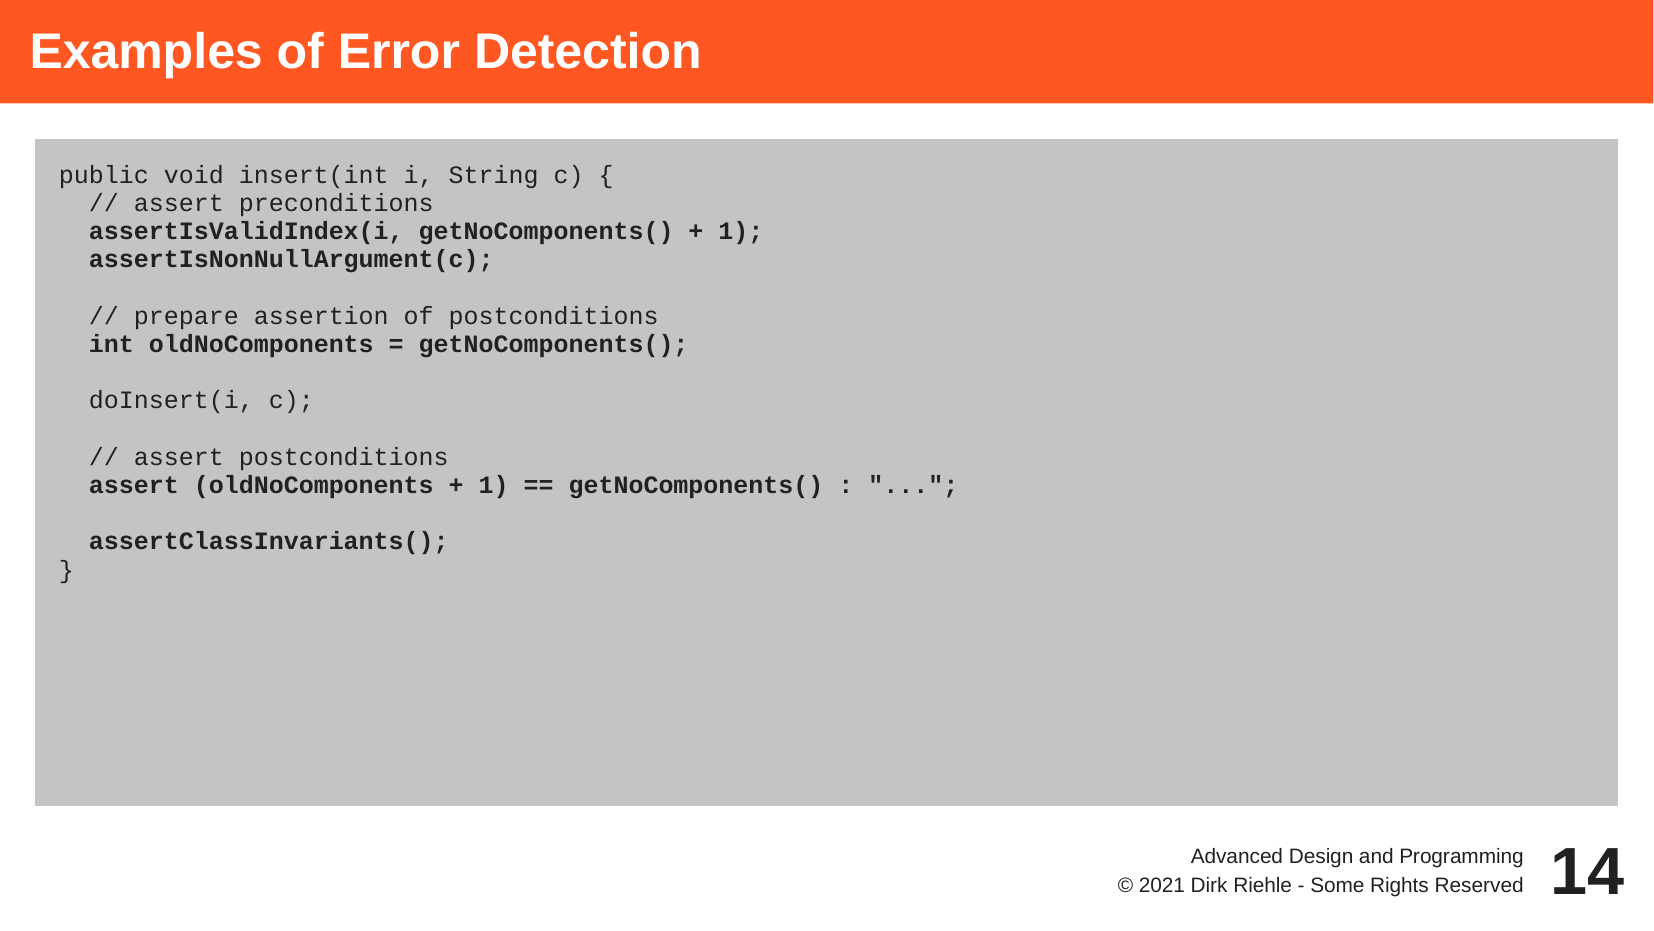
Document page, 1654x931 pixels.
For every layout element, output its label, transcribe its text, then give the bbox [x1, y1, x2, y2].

list public void insert(int i, String c) { // assert preconditions assertIsValidIndex(i, getNoComponents() + 1); assertIsNonNullArgument(c); // prepare assertion of postconditions int oldNoComponents = getNoComponents(); doInsert(i, c); // assert postconditions assert (oldNoComponents + 1) == getNoComponents() : "..."; assertClassInvariants(); } [29, 132, 1625, 813]
title Examples of Error Detection [0, 0, 1654, 104]
